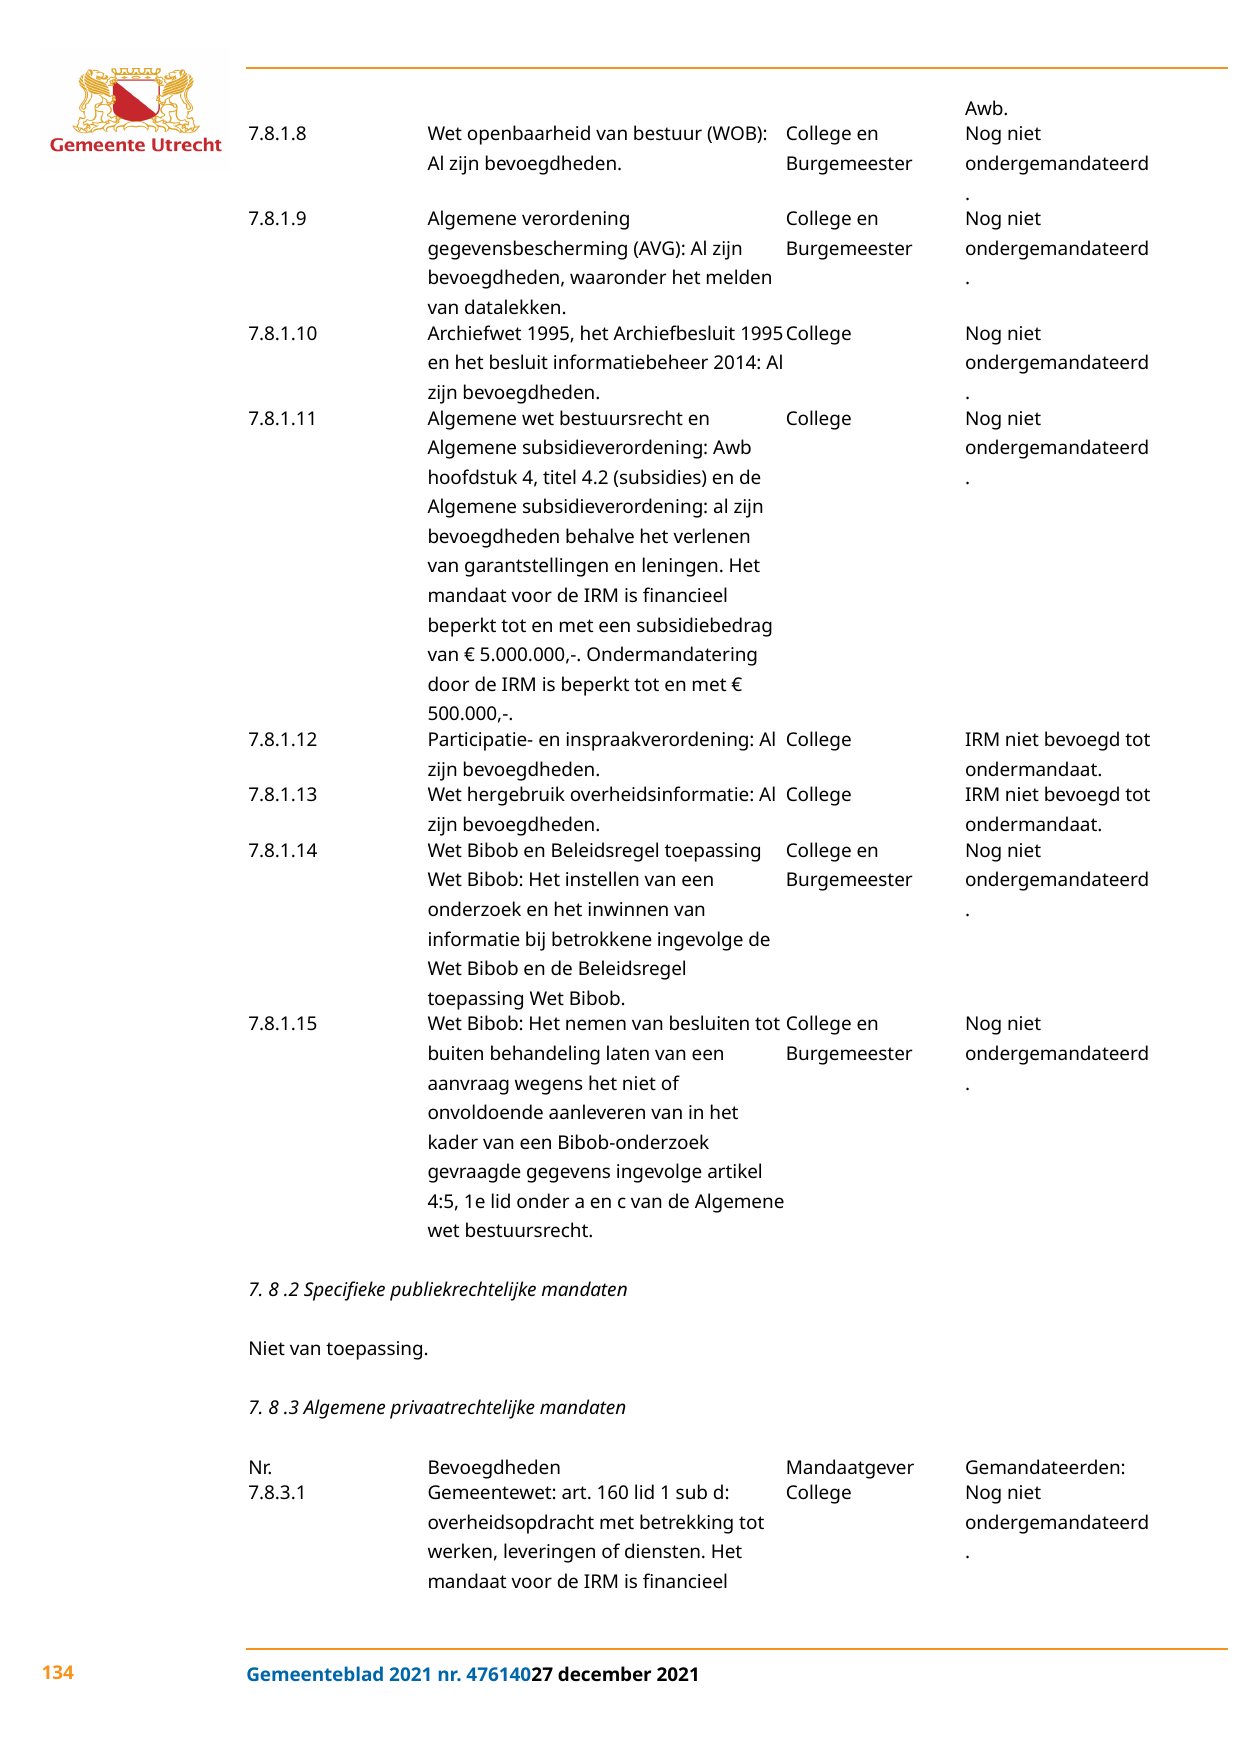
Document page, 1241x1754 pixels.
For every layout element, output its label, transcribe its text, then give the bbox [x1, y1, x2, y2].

table_cell Gemeentewet: art. 160 lid 1 sub d: overheidsopdracht met betrekking tot werken, leveringen of diensten. Het mandaat voor de IRM is financieel [427, 1480, 786, 1594]
table_cell IRM niet bevoegd tot ondermandaat. [965, 726, 1152, 782]
table_cell College en Burgemeester [786, 1011, 965, 1243]
table_cell College [786, 782, 965, 837]
table_cell 7.8.3.1 [248, 1480, 427, 1594]
picture [41, 47, 231, 172]
table_cell Archiefwet 1995, het Archiefbesluit 1995 en het besluit informatiebeheer 2014: Al zijn bevoegdheden. [427, 320, 786, 405]
table_cell IRM niet bevoegd tot ondermandaat. [965, 782, 1152, 837]
table_cell Algemene wet bestuursrecht en Algemene subsidieverordening: Awb hoofdstuk 4, titel 4.2 (subsidies) en de Algemene subsidieverordening: al zijn bevoegdheden behalve het verlenen van garantstellingen en leningen. Het mandaat voor de IRM is financieel beperkt tot en met een subsidiebedrag van € 5.000.000,-. Ondermandatering door de IRM is beperkt tot en met € 500.000,-. [427, 405, 786, 726]
table_cell Nog niet ondergemandateerd. [965, 1011, 1152, 1243]
table_cell Wet openbaarheid van bestuur (WOB): Al zijn bevoegdheden. [427, 121, 786, 205]
table_cell College en Burgemeester [786, 205, 965, 320]
table_cell College en Burgemeester [786, 837, 965, 1011]
table_cell College [786, 320, 965, 405]
table_cell [248, 95, 427, 121]
text 7. 8 .2 Specifieke publiekrechtelijke mandaten [248, 1276, 1152, 1302]
table_cell College [786, 726, 965, 782]
table_cell Nog niet ondergemandateerd. [965, 837, 1152, 1011]
table_cell 7.8.1.10 [248, 320, 427, 405]
table_header Mandaatgever [786, 1454, 965, 1479]
table_cell Nog niet ondergemandateerd. [965, 320, 1152, 405]
table_cell College [786, 405, 965, 726]
table_cell 7.8.1.8 [248, 121, 427, 205]
table_cell [786, 95, 965, 121]
table_cell Nog niet ondergemandateerd. [965, 405, 1152, 726]
table_cell Nog niet ondergemandateerd. [965, 1480, 1152, 1594]
text 7. 8 .3 Algemene privaatrechtelijke mandaten [248, 1394, 1152, 1420]
table_cell Algemene verordening gegevensbescherming (AVG): Al zijn bevoegdheden, waaronder het melden van datalekken. [427, 205, 786, 320]
text Niet van toepassing. [248, 1335, 1152, 1361]
table_cell 7.8.1.12 [248, 726, 427, 782]
table_cell 7.8.1.15 [248, 1011, 427, 1243]
table_cell Nog niet ondergemandateerd. [965, 121, 1152, 205]
table_cell College [786, 1480, 965, 1594]
table_cell Participatie- en inspraakverordening: Al zijn bevoegdheden. [427, 726, 786, 782]
table_cell 7.8.1.9 [248, 205, 427, 320]
table_cell Wet Bibob en Beleidsregel toepassing Wet Bibob: Het instellen van een onderzoek en het inwinnen van informatie bij betrokkene ingevolge de Wet Bibob en de Beleidsregel toepassing Wet Bibob. [427, 837, 786, 1011]
table_cell [427, 95, 786, 121]
table_header Bevoegdheden [427, 1454, 786, 1479]
table_cell Wet hergebruik overheidsinformatie: Al zijn bevoegdheden. [427, 782, 786, 837]
table_header Nr. [248, 1454, 427, 1479]
table_cell Wet Bibob: Het nemen van besluiten tot buiten behandeling laten van een aanvraag wegens het niet of onvoldoende aanleveren van in het kader van een Bibob-onderzoek gevraagde gegevens ingevolge artikel 4:5, 1e lid onder a en c van de Algemene wet bestuursrecht. [427, 1011, 786, 1243]
table_header Gemandateerden: [965, 1454, 1152, 1479]
table_cell Awb. [965, 95, 1152, 121]
table_cell 7.8.1.13 [248, 782, 427, 837]
table_cell College en Burgemeester [786, 121, 965, 205]
table_cell 7.8.1.11 [248, 405, 427, 726]
table_cell Nog niet ondergemandateerd. [965, 205, 1152, 320]
table_cell 7.8.1.14 [248, 837, 427, 1011]
